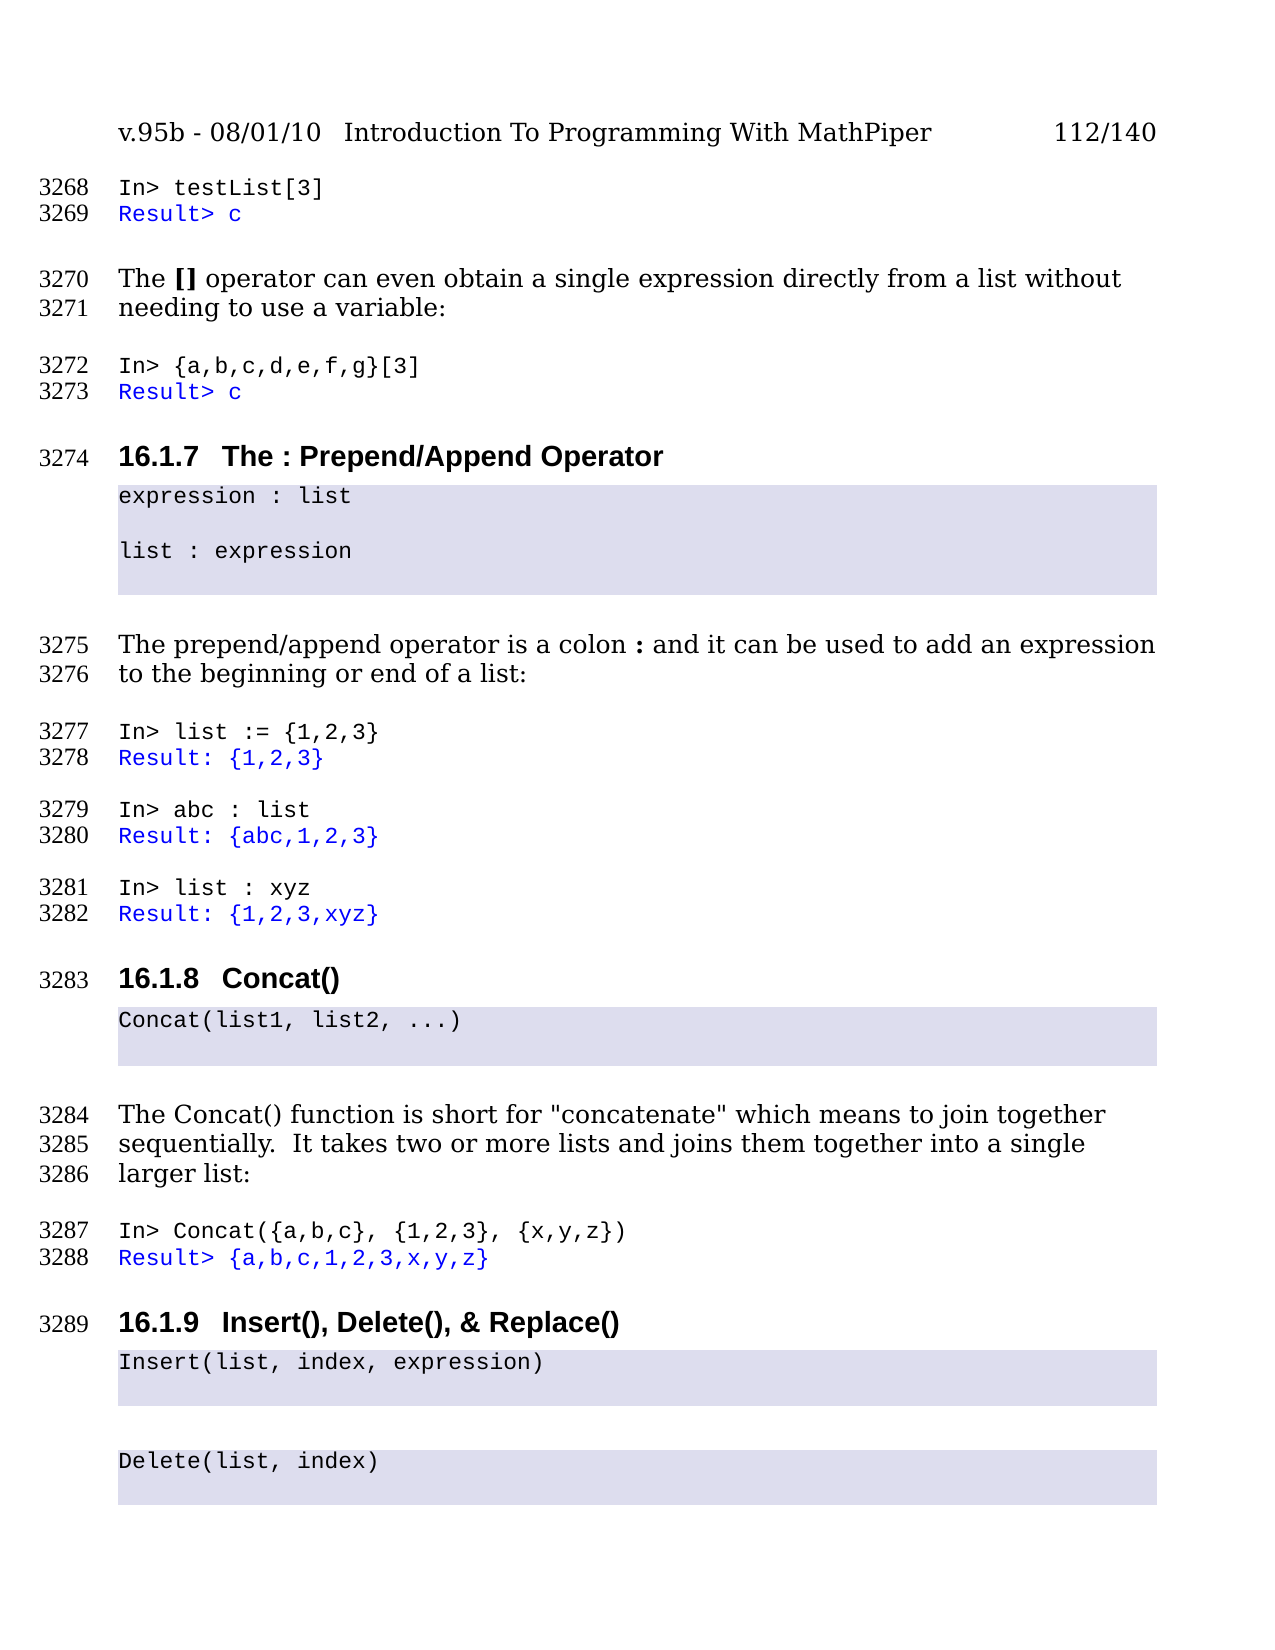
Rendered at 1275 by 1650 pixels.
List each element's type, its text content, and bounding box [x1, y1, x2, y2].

text In> Concat({a,b,c}, {1,2,3}, {x,y,z}) [118, 1220, 1157, 1246]
table_header Delete(list, index) [118, 1450, 1157, 1505]
subtitle The : Prepend/Append Operator [118, 439, 1157, 472]
text The Concat() function is short for "concatenate" which means to join together sequentially. It takes two or more lists and joins them together into a single larger list: [118, 1100, 1157, 1188]
table_header expression : list list : expression [118, 485, 1157, 595]
text The prepend/append operator is a colon : and it can be used to add an expression to the beginning or end of a list: [118, 630, 1157, 689]
text In> list := {1,2,3} [118, 721, 1157, 747]
text Result> c [118, 203, 1157, 229]
text Result: {abc,1,2,3} [118, 824, 1157, 850]
text Result: {1,2,3} [118, 747, 1157, 773]
subtitle Concat() [118, 961, 1157, 995]
text The [] operator can even obtain a single expression directly from a list without needing to use a variable: [118, 263, 1157, 322]
text Result: {1,2,3,xyz} [118, 902, 1157, 928]
text In> list : xyz [118, 876, 1157, 902]
text Result> c [118, 380, 1157, 406]
text Result> {a,b,c,1,2,3,x,y,z} [118, 1246, 1157, 1272]
text In> testList[3] [118, 177, 1157, 203]
text In> abc : list [118, 798, 1157, 824]
table_header Concat(list1, list2, ...) [118, 1007, 1157, 1066]
text In> {a,b,c,d,e,f,g}[3] [118, 354, 1157, 380]
table_header Insert(list, index, expression) [118, 1350, 1157, 1406]
subtitle Insert(), Delete(), & Replace() [118, 1305, 1157, 1338]
